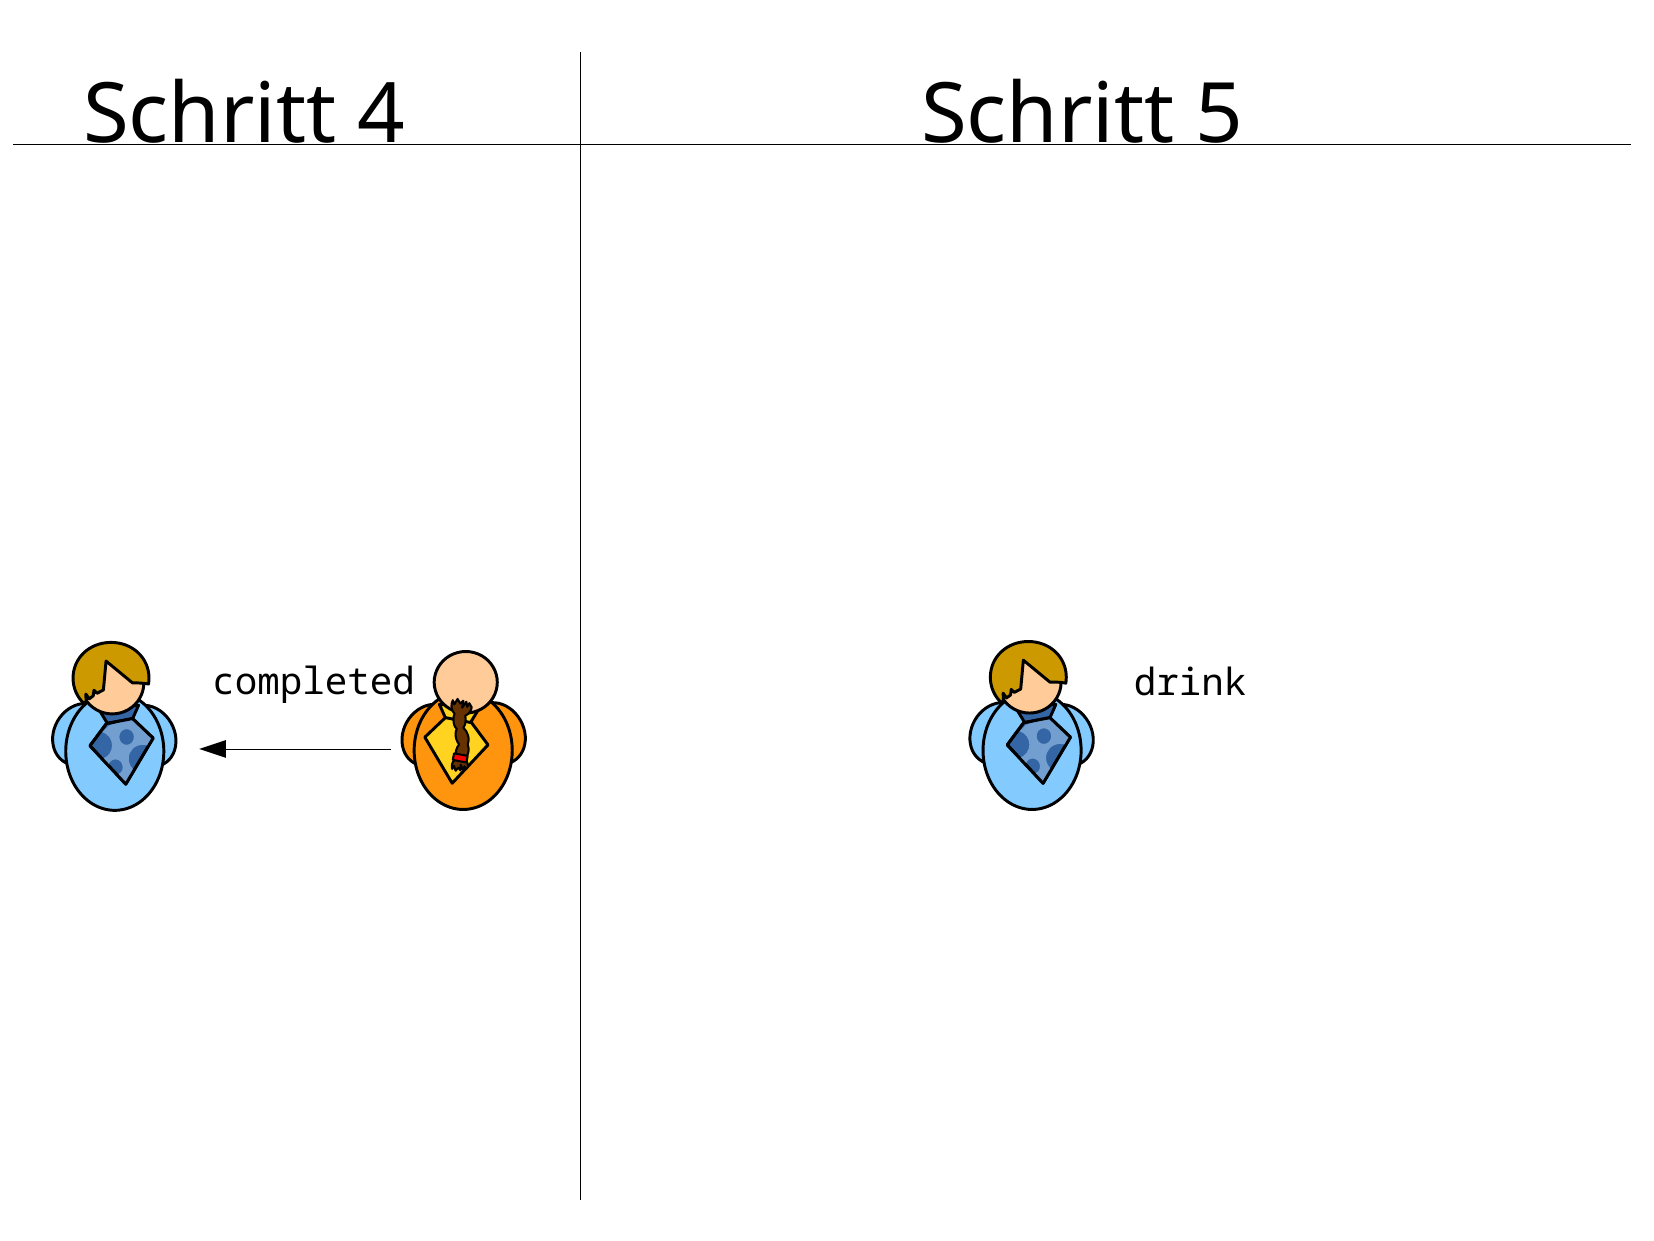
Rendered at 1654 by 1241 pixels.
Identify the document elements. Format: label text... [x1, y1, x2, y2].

text_box [969, 641, 1094, 810]
text_box Schritt 4 [68, 46, 518, 145]
text_box Schritt 5 [906, 46, 1351, 145]
text_box completed [197, 647, 430, 749]
text_box [52, 642, 176, 811]
text_box [403, 651, 526, 810]
text_box drink [1119, 648, 1262, 751]
